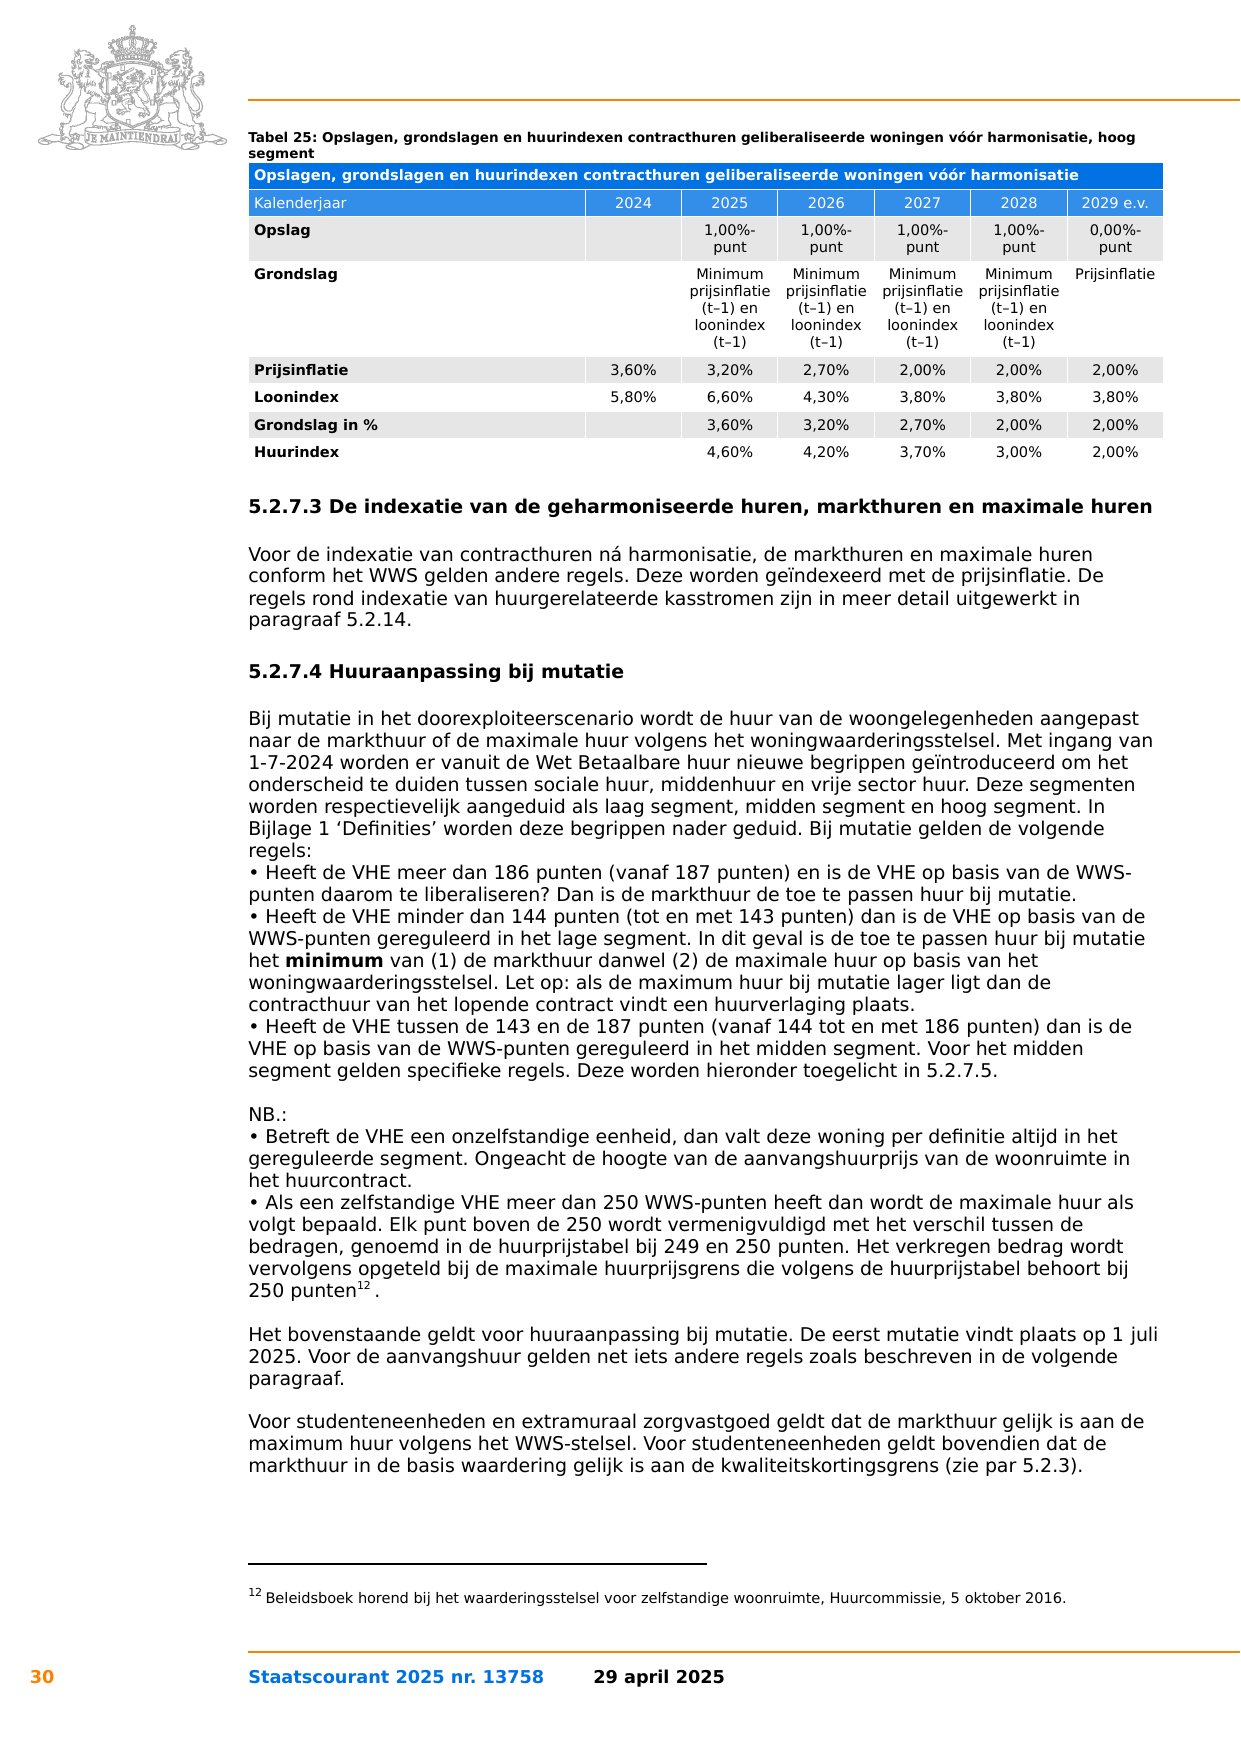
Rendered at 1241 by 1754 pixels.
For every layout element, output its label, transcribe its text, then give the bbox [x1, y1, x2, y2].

table_cell [586, 262, 681, 356]
table_cell 2025 [682, 190, 777, 216]
table_cell Minimum prijsinflatie (t–1) en loonindex (t–1) [875, 262, 970, 356]
table_cell 3,60% [682, 412, 777, 438]
text • Heeft de VHE meer dan 186 punten (vanaf 187 punten) en is de VHE op basis van de WWS-punten daarom te liberaliseren? Dan is de markthuur de toe te passen huur bij mutatie. [248, 862, 1163, 906]
table_cell 3,80% [875, 384, 970, 411]
table_cell 2,00% [971, 357, 1067, 383]
table_cell 3,20% [778, 412, 874, 438]
text • Heeft de VHE tussen de 143 en de 187 punten (vanaf 144 tot en met 186 punten) dan is de VHE op basis van de WWS-punten gereguleerd in het midden segment. Voor het midden segment gelden specifieke regels. Deze worden hieronder toegelicht in 5.2.7.5. [248, 1016, 1163, 1082]
table_cell 3,00% [971, 439, 1067, 465]
table_cell 2,70% [875, 412, 970, 438]
table_cell Prijsinflatie [249, 357, 585, 383]
table_cell Opslagen, grondslagen en huurindexen contracthuren geliberaliseerde woningen vóór harmonisatie [249, 163, 1163, 189]
table_cell 1,00%-punt [971, 217, 1067, 261]
table_cell 1,00%-punt [778, 217, 874, 261]
subtitle 5.2.7.4 Huuraanpassing bij mutatie [248, 661, 1163, 683]
table_cell 2,00% [971, 412, 1067, 438]
table_cell 2024 [586, 190, 681, 216]
text Bij mutatie in het doorexploiteerscenario wordt de huur van de woongelegenheden aangepast naar de markthuur of de maximale huur volgens het woningwaarderingsstelsel. Met ingang van 1-7-2024 worden er vanuit de Wet Betaalbare huur nieuwe begrippen geïntroduceerd om het onderscheid te duiden tussen sociale huur, middenhuur en vrije sector huur. Deze segmenten worden respectievelijk aangeduid als laag segment, midden segment en hoog segment. In Bijlage 1 ‘Definities’ worden deze begrippen nader geduid. Bij mutatie gelden de volgende regels: [248, 708, 1163, 862]
table_cell 3,80% [1068, 384, 1163, 411]
table_cell Loonindex [249, 384, 585, 411]
table_cell 4,30% [778, 384, 874, 411]
text NB.: [248, 1104, 1163, 1126]
table_cell 3,60% [586, 357, 681, 383]
table_cell [586, 412, 681, 438]
table_cell Minimum prijsinflatie (t–1) en loonindex (t–1) [682, 262, 777, 356]
table_cell Huurindex [249, 439, 585, 465]
table_cell Grondslag in % [249, 412, 585, 438]
table_cell 4,20% [778, 439, 874, 465]
text • Als een zelfstandige VHE meer dan 250 WWS-punten heeft dan wordt de maximale huur als volgt bepaald. Elk punt boven de 250 wordt vermenigvuldigd met het verschil tussen de bedragen, genoemd in de huurprijstabel bij 249 en 250 punten. Het verkregen bedrag wordt vervolgens opgeteld bij de maximale huurprijsgrens die volgens de huurprijstabel behoort bij 250 punten. [248, 1192, 1163, 1302]
table_cell 2028 [971, 190, 1067, 216]
table_cell 2,00% [1068, 357, 1163, 383]
table_cell 2027 [875, 190, 970, 216]
text Beleidsboek horend bij het waarderingsstelsel voor zelfstandige woonruimte, Huurcommissie, 5 oktober 2016. [248, 1586, 1163, 1608]
table_cell [586, 217, 681, 261]
table_cell 2,70% [778, 357, 874, 383]
table_cell 2029 e.v. [1068, 190, 1163, 216]
table_cell Kalenderjaar [249, 190, 585, 216]
table_cell 0,00%-punt [1068, 217, 1163, 261]
table_cell 6,60% [682, 384, 777, 411]
table_cell 1,00%-punt [682, 217, 777, 261]
text • Heeft de VHE minder dan 144 punten (tot en met 143 punten) dan is de VHE op basis van de WWS-punten gereguleerd in het lage segment. In dit geval is de toe te passen huur bij mutatie het minimum van (1) de markthuur danwel (2) de maximale huur op basis van het woningwaarderingsstelsel. Let op: als de maximum huur bij mutatie lager ligt dan de contracthuur van het lopende contract vindt een huurverlaging plaats. [248, 906, 1163, 1016]
table_cell Minimum prijsinflatie (t–1) en loonindex (t–1) [778, 262, 874, 356]
picture [38, 25, 227, 150]
table_cell 3,20% [682, 357, 777, 383]
table_cell [586, 439, 681, 465]
text Voor de indexatie van contracthuren ná harmonisatie, de markthuren en maximale huren conform het WWS gelden andere regels. Deze worden geïndexeerd met de prijsinflatie. De regels rond indexatie van huurgerelateerde kasstromen zijn in meer detail uitgewerkt in paragraaf 5.2.14. [248, 543, 1163, 631]
table_cell 2,00% [875, 357, 970, 383]
subtitle 5.2.7.3 De indexatie van de geharmoniseerde huren, markthuren en maximale huren [248, 496, 1163, 518]
table_cell Minimum prijsinflatie (t–1) en loonindex (t–1) [971, 262, 1067, 356]
table_cell 5,80% [586, 384, 681, 411]
table_cell 2,00% [1068, 439, 1163, 465]
text Voor studenteneenheden en extramuraal zorgvastgoed geldt dat de markthuur gelijk is aan de maximum huur volgens het WWS-stelsel. Voor studenteneenheden geldt bovendien dat de markthuur in de basis waardering gelijk is aan de kwaliteitskortingsgrens (zie par 5.2.3). [248, 1411, 1163, 1477]
table_cell 1,00%-punt [875, 217, 970, 261]
table_cell Grondslag [249, 262, 585, 356]
table_cell 2,00% [1068, 412, 1163, 438]
table_cell Opslag [249, 217, 585, 261]
text • Betreft de VHE een onzelfstandige eenheid, dan valt deze woning per definitie altijd in het gereguleerde segment. Ongeacht de hoogte van de aanvangshuurprijs van de woonruimte in het huurcontract. [248, 1126, 1163, 1192]
table_cell 3,80% [971, 384, 1067, 411]
table_cell Prijsinflatie [1068, 262, 1163, 356]
table_cell 3,70% [875, 439, 970, 465]
table_cell 2026 [778, 190, 874, 216]
table_cell 4,60% [682, 439, 777, 465]
table_header Tabel 25: Opslagen, grondslagen en huurindexen contracthuren geliberaliseerde woningen vóór harmonisatie, hoog segment [248, 130, 1163, 161]
text Het bovenstaande geldt voor huuraanpassing bij mutatie. De eerst mutatie vindt plaats op 1 juli 2025. Voor de aanvangshuur gelden net iets andere regels zoals beschreven in de volgende paragraaf. [248, 1323, 1163, 1389]
